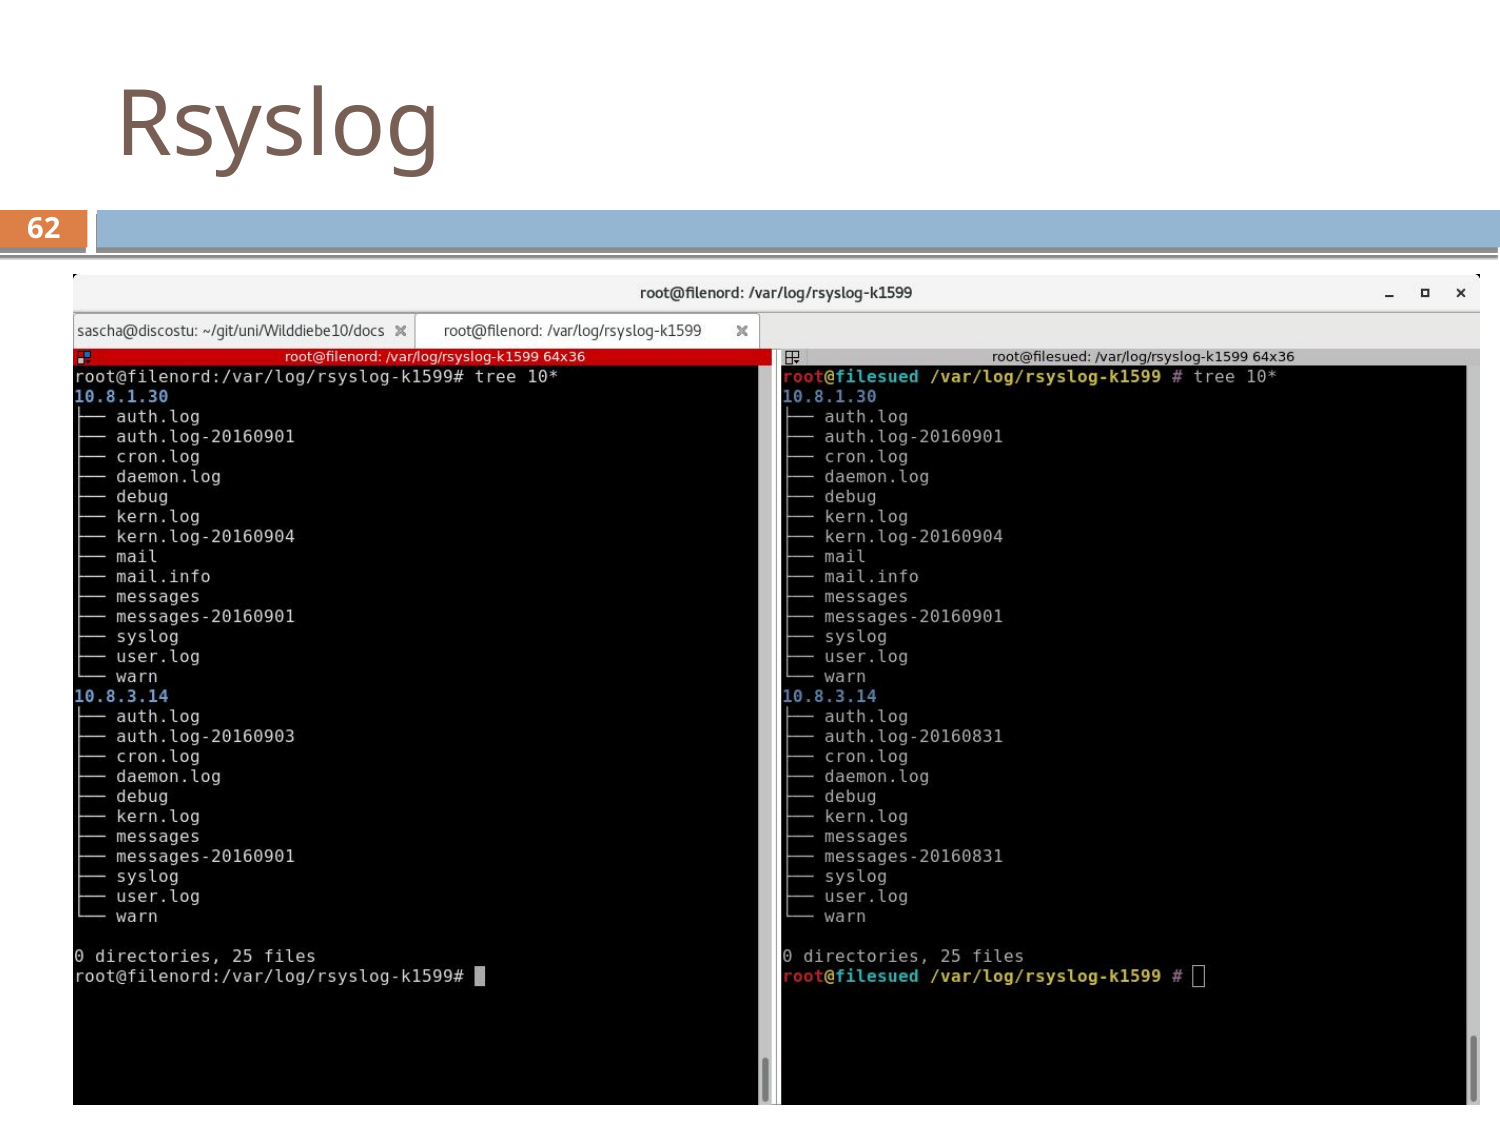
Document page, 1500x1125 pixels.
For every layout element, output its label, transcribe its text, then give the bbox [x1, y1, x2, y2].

title Rsyslog [100, 37, 1438, 200]
picture [73, 274, 1480, 1106]
